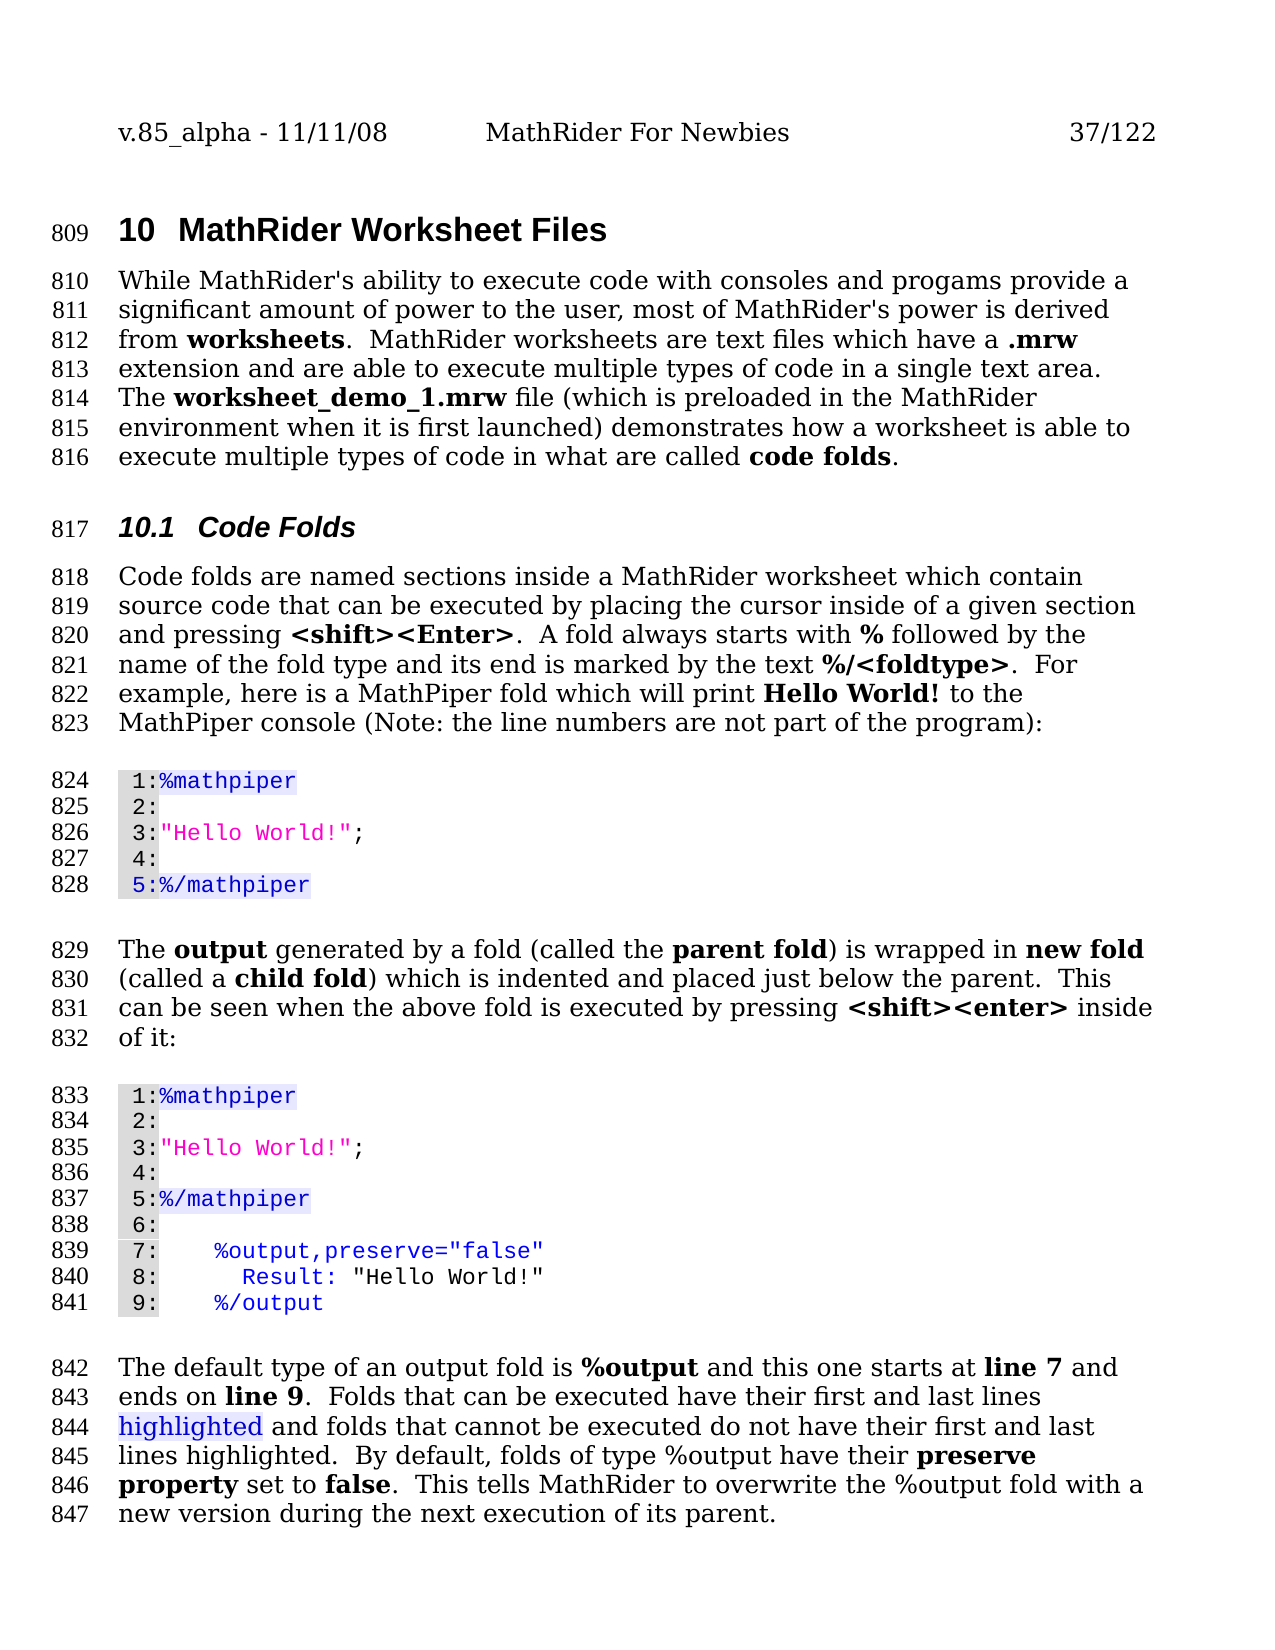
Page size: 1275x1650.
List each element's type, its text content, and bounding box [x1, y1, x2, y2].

text 8: Result: "Hello World!" [118, 1266, 1157, 1291]
text 2: [118, 1110, 1157, 1136]
text 7: %output,preserve="false" [118, 1239, 1157, 1266]
text 1:%mathpiper [118, 1084, 1157, 1110]
text Code folds are named sections inside a MathRider worksheet which contain source code that can be executed by placing the cursor inside of a given section and pressing <shift><Enter>. A fold always starts with % followed by the name of the fold type and its end is marked by the text %/<foldtype>. For example, here is a MathPiper fold which will print Hello World! to the MathPiper console (Note: the line numbers are not part of the program): [118, 562, 1157, 737]
subtitle Code Folds [118, 510, 1157, 544]
text The output generated by a fold (called the parent fold) is wrapped in new fold (called a child fold) which is indented and placed just below the parent. This can be seen when the above fold is executed by pressing <shift><enter> inside of it: [118, 935, 1157, 1052]
text 3:"Hello World!"; [118, 1136, 1157, 1162]
subtitle MathRider Worksheet Files [118, 210, 1157, 248]
text 4: [118, 847, 1157, 873]
text 4: [118, 1162, 1157, 1188]
text 6: [118, 1214, 1157, 1239]
text 3:"Hello World!"; [118, 821, 1157, 847]
text 2: [118, 795, 1157, 821]
text 5:%/mathpiper [118, 1188, 1157, 1214]
text 9: %/output [118, 1291, 1157, 1317]
text 5:%/mathpiper [118, 873, 1157, 899]
text The default type of an output fold is %output and this one starts at line 7 and ends on line 9. Folds that can be executed have their first and last lines highlighted and folds that cannot be executed do not have their first and last lines highlighted. By default, folds of type %output have their preserve property set to false. This tells MathRider to overwrite the %output fold with a new version during the next execution of its parent. [118, 1353, 1157, 1529]
text 1:%mathpiper [118, 769, 1157, 795]
text While MathRider's ability to execute code with consoles and progams provide a significant amount of power to the user, most of MathRider's power is derived from worksheets. MathRider worksheets are text files which have a .mrw extension and are able to execute multiple types of code in a single text area. The worksheet_demo_1.mrw file (which is preloaded in the MathRider environment when it is first launched) demonstrates how a worksheet is able to execute multiple types of code in what are called code folds. [118, 266, 1157, 471]
